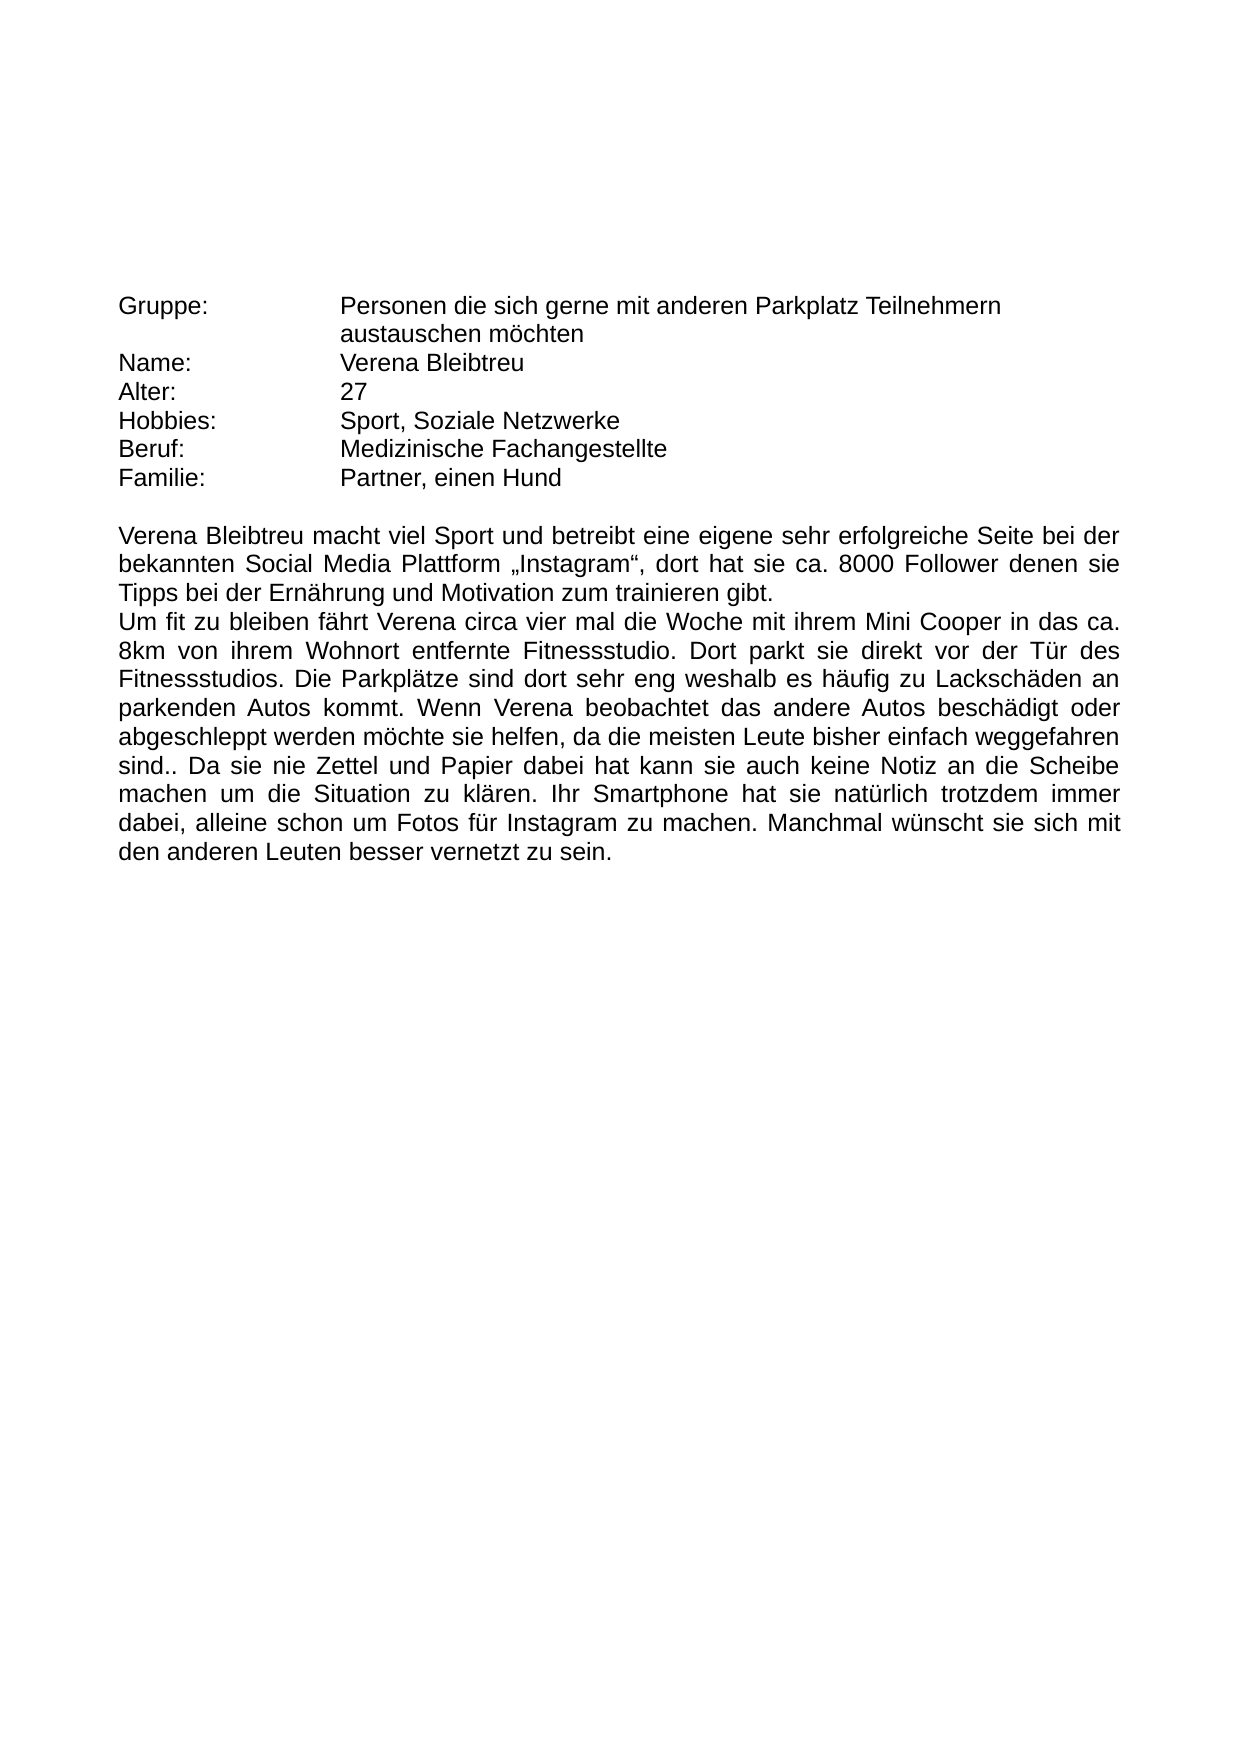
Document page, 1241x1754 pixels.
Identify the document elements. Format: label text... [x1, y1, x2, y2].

text Hobbies: Sport, Soziale Netzwerke [118, 406, 1122, 434]
text Um fit zu bleiben fährt Verena circa vier mal die Woche mit ihrem Mini Cooper in das ca. 8km von ihrem Wohnort entfernte Fitnessstudio. Dort parkt sie direkt vor der Tür des Fitnessstudios. Die Parkplätze sind dort sehr eng weshalb es häufig zu Lackschäden an parkenden Autos kommt. Wenn Verena beobachtet das andere Autos beschädigt oder abgeschleppt werden möchte sie helfen, da die meisten Leute bisher einfach weggefahren sind.. Da sie nie Zettel und Papier dabei hat kann sie auch keine Notiz an die Scheibe machen um die Situation zu klären. Ihr Smartphone hat sie natürlich trotzdem immer dabei, alleine schon um Fotos für Instagram zu machen. Manchmal wünscht sie sich mit den anderen Leuten besser vernetzt zu sein. [118, 607, 1122, 866]
text Alter: 27 [118, 377, 1122, 406]
text Beruf: Medizinische Fachangestellte [118, 434, 1122, 463]
text Name: Verena Bleibtreu [118, 348, 1122, 377]
text Gruppe: Personen die sich gerne mit anderen Parkplatz Teilnehmern austauschen möchten [118, 291, 1122, 348]
text Verena Bleibtreu macht viel Sport und betreibt eine eigene sehr erfolgreiche Seite bei der bekannten Social Media Plattform „Instagram“, dort hat sie ca. 8000 Follower denen sie Tipps bei der Ernährung und Motivation zum trainieren gibt. [118, 521, 1122, 607]
text Familie: Partner, einen Hund [118, 463, 1122, 492]
